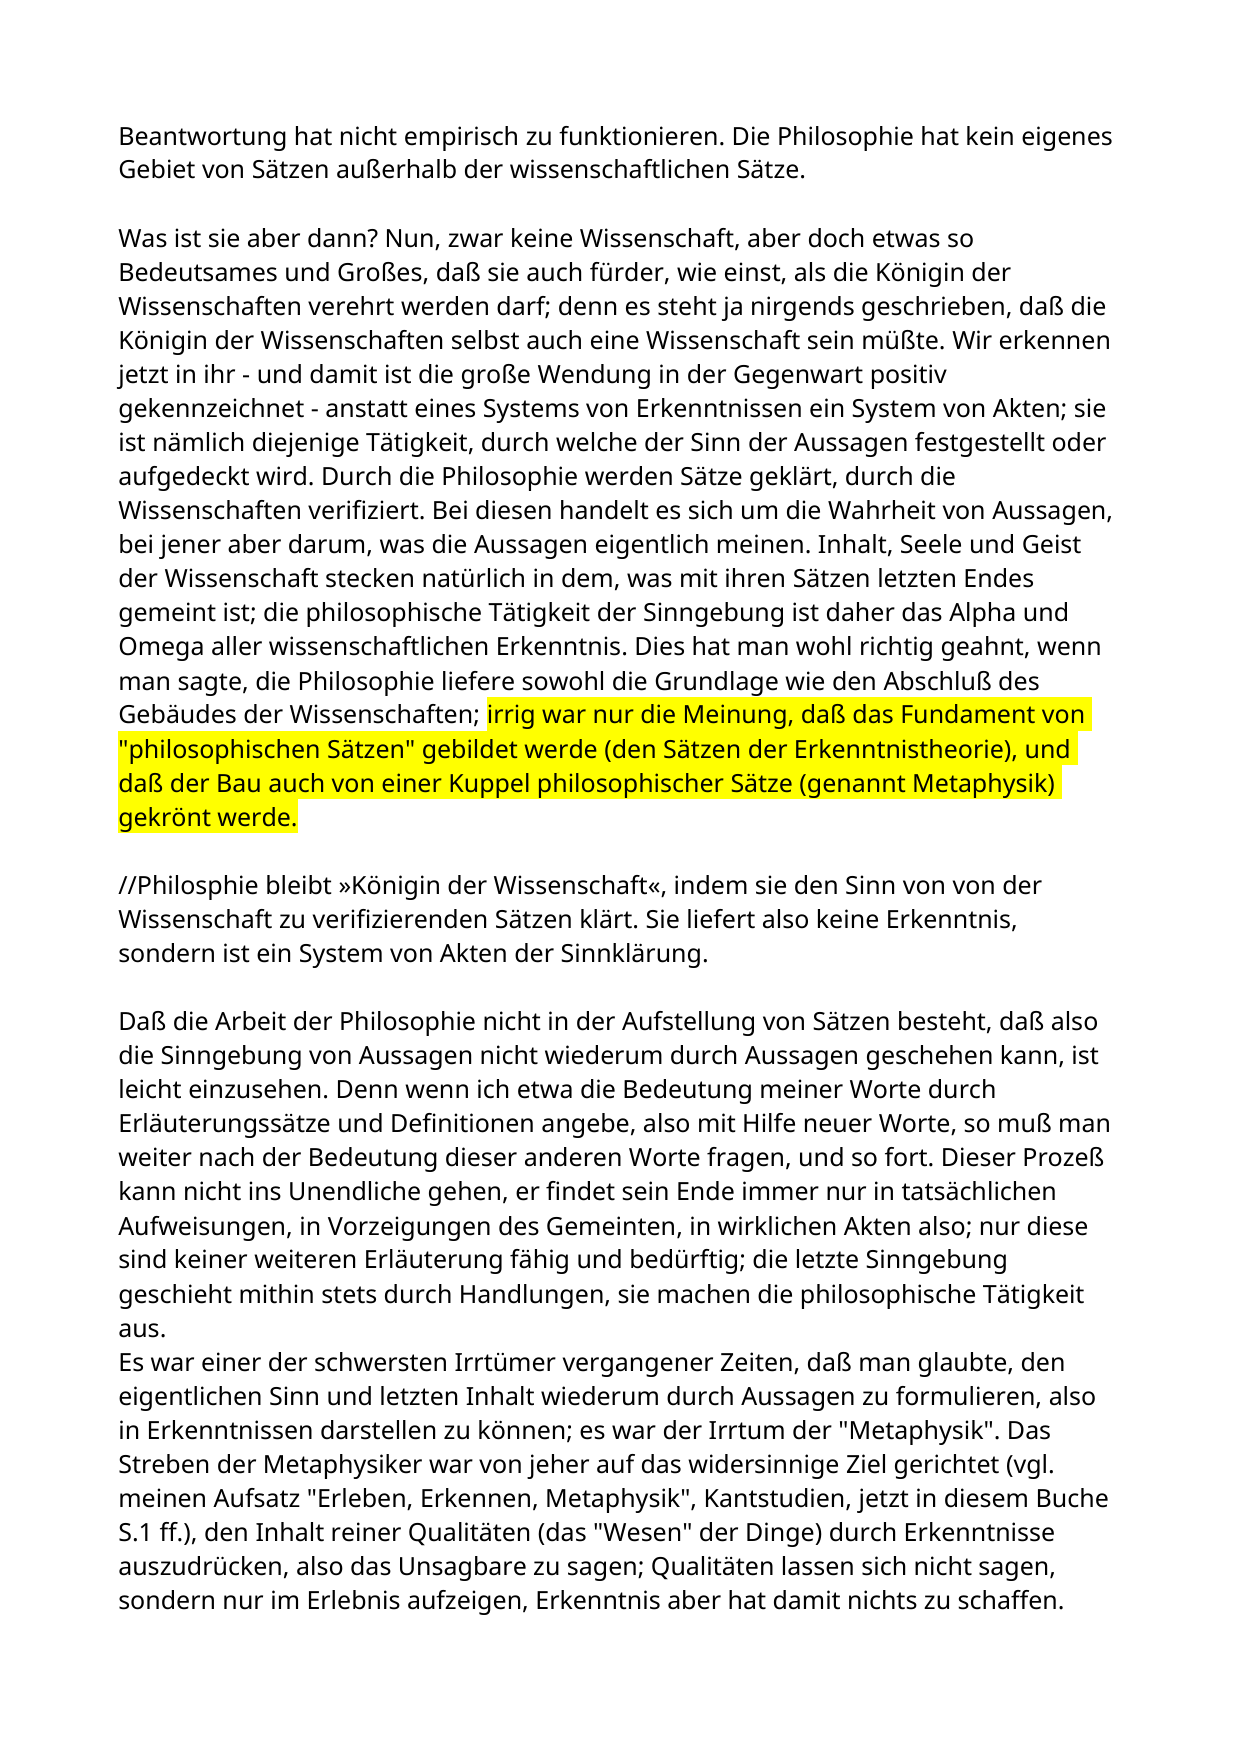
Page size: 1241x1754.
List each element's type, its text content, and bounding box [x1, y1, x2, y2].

text Daß die Arbeit der Philosophie nicht in der Aufstellung von Sätzen besteht, daß also die Sinngebung von Aussagen nicht wiederum durch Aussagen geschehen kann, ist leicht einzusehen. Denn wenn ich etwa die Bedeutung meiner Worte durch Erläuterungssätze und Definitionen angebe, also mit Hilfe neuer Worte, so muß man weiter nach der Bedeutung dieser anderen Worte fragen, und so fort. Dieser Prozeß kann nicht ins Unendliche gehen, er findet sein Ende immer nur in tatsächlichen Aufweisungen, in Vorzeigungen des Gemeinten, in wirklichen Akten also; nur diese sind keiner weiteren Erläuterung fähig und bedürftig; die letzte Sinngebung geschieht mithin stets durch Handlungen, sie machen die philosophische Tätigkeit aus. [118, 1004, 1122, 1344]
text Beantwortung hat nicht empirisch zu funktionieren. Die Philosophie hat kein eigenes Gebiet von Sätzen außerhalb der wissenschaftlichen Sätze. [118, 118, 1122, 186]
text Es war einer der schwersten Irrtümer vergangener Zeiten, daß man glaubte, den eigentlichen Sinn und letzten Inhalt wiederum durch Aussagen zu formulieren, also in Erkenntnissen darstellen zu können; es war der Irrtum der "Metaphysik". Das Streben der Metaphysiker war von jeher auf das widersinnige Ziel gerichtet (vgl. meinen Aufsatz "Erleben, Erkennen, Metaphysik", Kantstudien, jetzt in diesem Buche S.1 ff.), den Inhalt reiner Qualitäten (das "Wesen" der Dinge) durch Erkenntnisse auszudrücken, also das Unsagbare zu sagen; Qualitäten lassen sich nicht sagen, sondern nur im Erlebnis aufzeigen, Erkenntnis aber hat damit nichts zu schaffen. [118, 1344, 1122, 1617]
text Was ist sie aber dann? Nun, zwar keine Wissenschaft, aber doch etwas so Bedeutsames und Großes, daß sie auch fürder, wie einst, als die Königin der Wissenschaften verehrt werden darf; denn es steht ja nirgends geschrieben, daß die Königin der Wissenschaften selbst auch eine Wissenschaft sein müßte. Wir erkennen jetzt in ihr - und damit ist die große Wendung in der Gegenwart positiv gekennzeichnet - anstatt eines Systems von Erkenntnissen ein System von Akten; sie ist nämlich diejenige Tätigkeit, durch welche der Sinn der Aussagen festgestellt oder aufgedeckt wird. Durch die Philosophie werden Sätze geklärt, durch die Wissenschaften verifiziert. Bei diesen handelt es sich um die Wahrheit von Aussagen, bei jener aber darum, was die Aussagen eigentlich meinen. Inhalt, Seele und Geist der Wissenschaft stecken natürlich in dem, was mit ihren Sätzen letzten Endes gemeint ist; die philosophische Tätigkeit der Sinngebung ist daher das Alpha und Omega aller wissenschaftlichen Erkenntnis. Dies hat man wohl richtig geahnt, wenn man sagte, die Philosophie liefere sowohl die Grundlage wie den Abschluß des Gebäudes der Wissenschaften; irrig war nur die Meinung, daß das Fundament von "philosophischen Sätzen" gebildet werde (den Sätzen der Erkenntnistheorie), und daß der Bau auch von einer Kuppel philosophischer Sätze (genannt Metaphysik) gekrönt werde. [118, 220, 1122, 833]
text //Philosphie bleibt »Königin der Wissenschaft«, indem sie den Sinn von von der Wissenschaft zu verifizierenden Sätzen klärt. Sie liefert also keine Erkenntnis, sondern ist ein System von Akten der Sinnklärung. [118, 867, 1122, 970]
